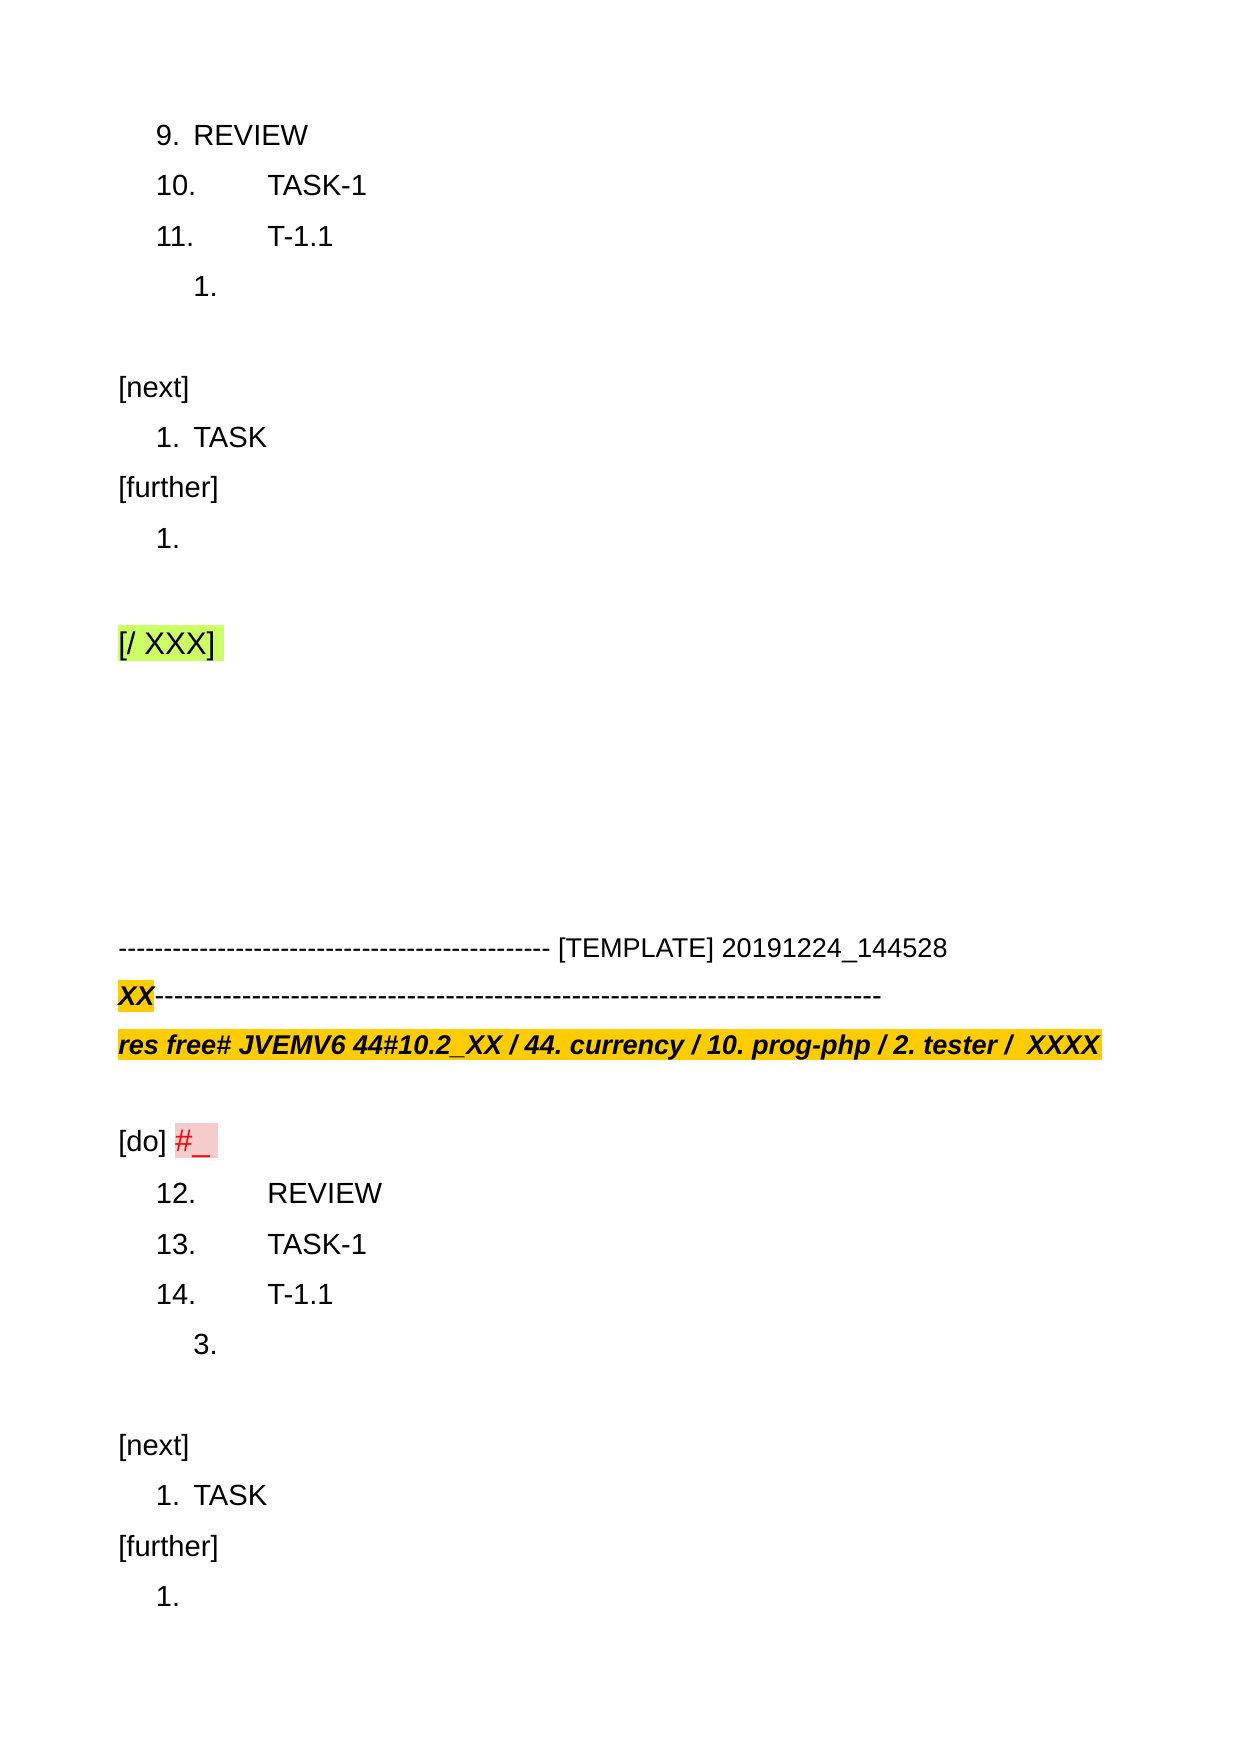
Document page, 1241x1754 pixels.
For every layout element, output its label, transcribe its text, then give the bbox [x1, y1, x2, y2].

list TASK [156, 420, 1122, 453]
text res free# JVEMV6 44#10.2_XX / 44. currency / 10. prog-php / 2. tester / XXXX [118, 1029, 1122, 1060]
text [further] [118, 1528, 1122, 1562]
list TASK-1 [156, 1227, 1122, 1260]
list TASK [156, 1478, 1122, 1512]
text ------------------------------------------------ [TEMPLATE] 20191224_144528 [118, 932, 1122, 963]
text [next] [118, 370, 1122, 403]
text [further] [118, 470, 1122, 504]
text [do] #_ [118, 1122, 1122, 1158]
text [next] [118, 1428, 1122, 1461]
text [/ XXX] [118, 571, 1122, 661]
list TASK-1 [156, 168, 1122, 202]
list T-1.1 [156, 219, 1122, 252]
text XX--------------------------------------------------------------------------- [118, 978, 1122, 1012]
list REVIEW [156, 1176, 1122, 1210]
list T-1.1 [156, 1277, 1122, 1311]
list REVIEW [156, 118, 1122, 152]
